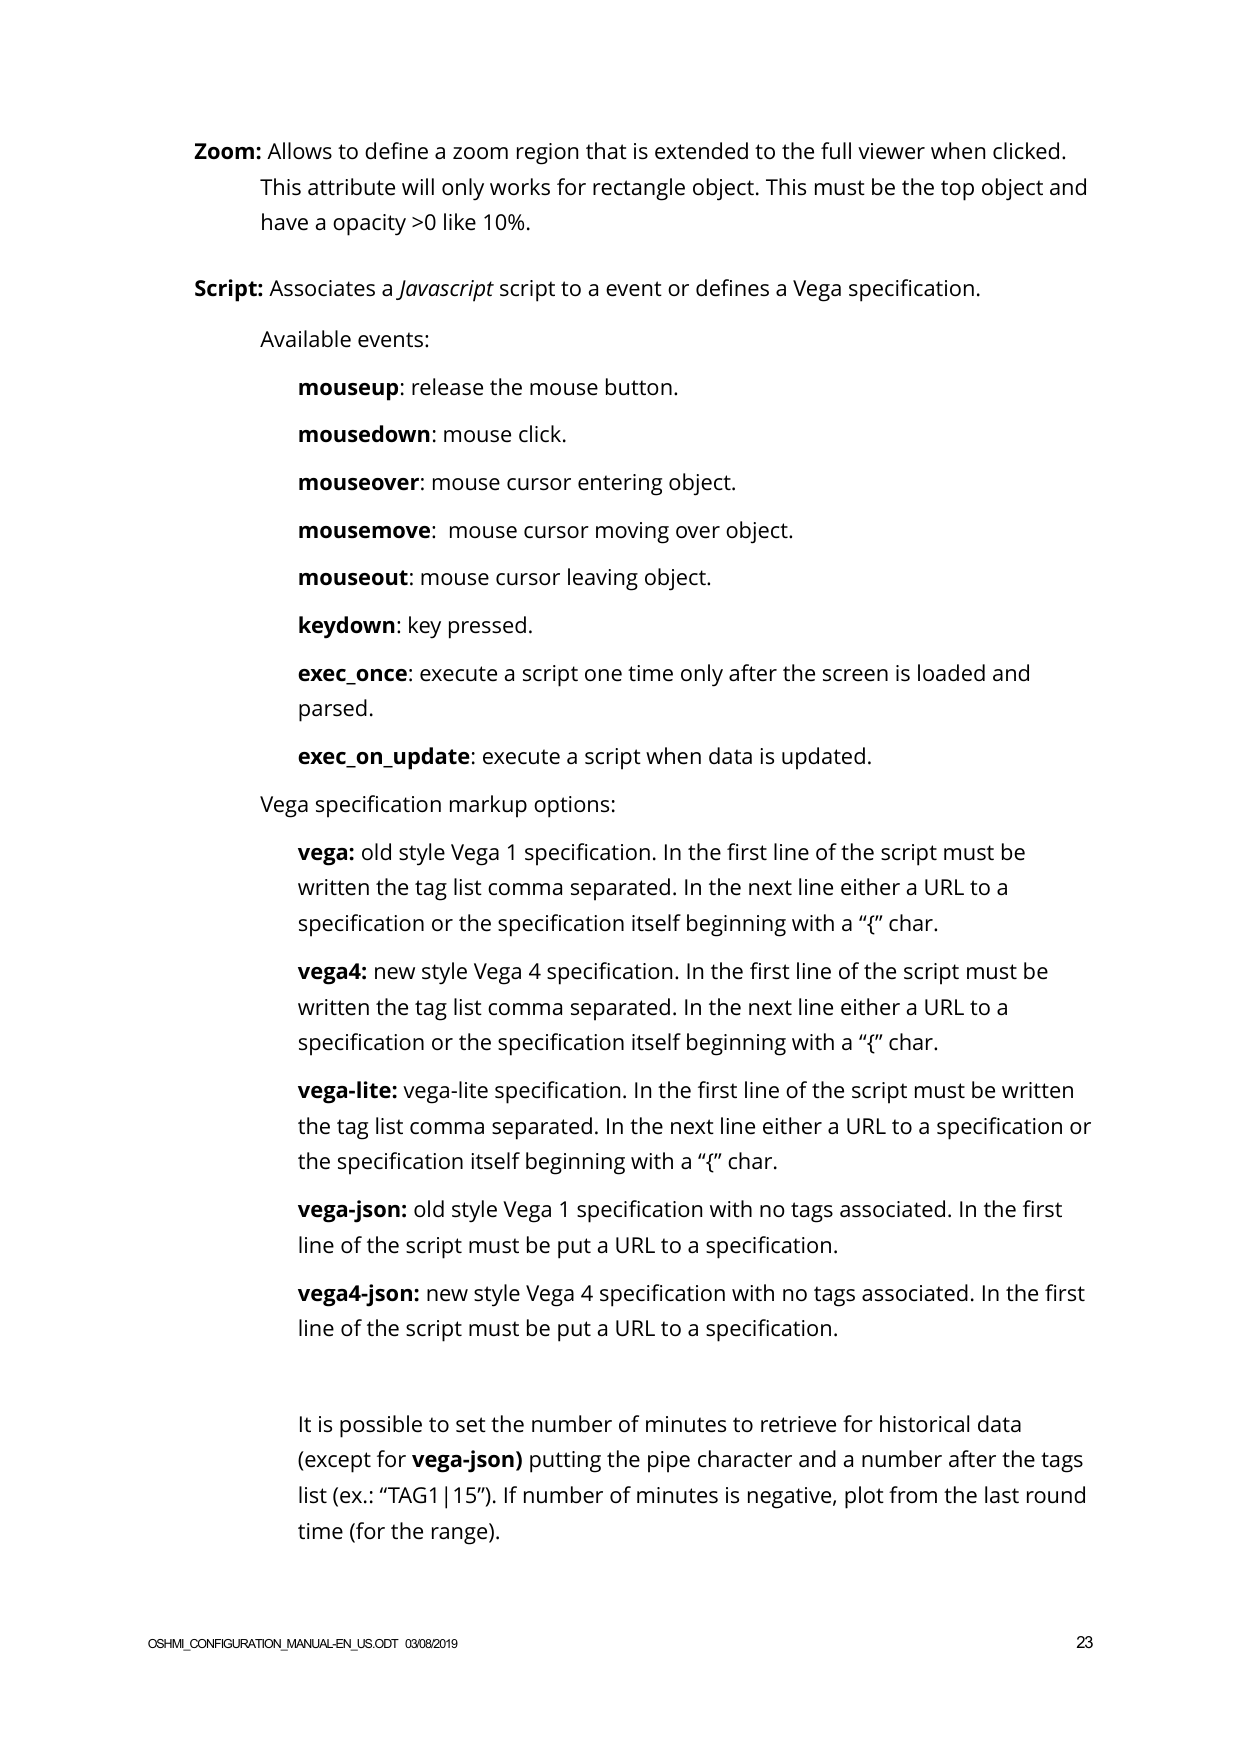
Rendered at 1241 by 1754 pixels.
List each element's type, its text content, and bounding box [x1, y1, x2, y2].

text mouseup: release the mouse button. [298, 371, 1093, 401]
text mouseout: mouse cursor leaving object. [298, 562, 1093, 592]
text Vega specification markup options: [260, 789, 1093, 819]
text mousedown: mouse click. [298, 419, 1093, 449]
text vega-json: old style Vega 1 specification with no tags associated. In the first line of the script must be put a URL to a specification. [298, 1194, 1093, 1259]
text Script: Associates a Javascript script to a event or defines a Vega specification. [194, 273, 1093, 303]
text vega4-json: new style Vega 4 specification with no tags associated. In the first line of the script must be put a URL to a specification. [298, 1277, 1093, 1343]
text keydown: key pressed. [298, 610, 1093, 640]
text mouseover: mouse cursor entering object. [298, 467, 1093, 497]
text vega: old style Vega 1 specification. In the first line of the script must be written the tag list comma separated. In the next line either a URL to a specification or the specification itself beginning with a “{” char. [298, 837, 1093, 938]
text It is possible to set the number of minutes to retrieve for historical data (except for vega-json) putting the pipe character and a number after the tags list (ex.: “TAG1|15”). If number of minutes is negative, plot from the last round time (for the range). [298, 1409, 1093, 1546]
text vega4: new style Vega 4 specification. In the first line of the script must be written the tag list comma separated. In the next line either a URL to a specification or the specification itself beginning with a “{” char. [298, 956, 1093, 1057]
text vega-lite: vega-lite specification. In the first line of the script must be written the tag list comma separated. In the next line either a URL to a specification or the specification itself beginning with a “{” char. [298, 1075, 1093, 1176]
text Available events: [260, 324, 1093, 353]
text exec_on_update: execute a script when data is updated. [298, 741, 1093, 771]
text mousemove: mouse cursor moving over object. [298, 514, 1093, 544]
text Zoom: Allows to define a zoom region that is extended to the full viewer when clicked. This attribute will only works for rectangle object. This must be the top object and have a opacity >0 like 10%. [194, 136, 1093, 237]
text exec_once: execute a script one time only after the screen is loaded and parsed. [298, 658, 1093, 723]
